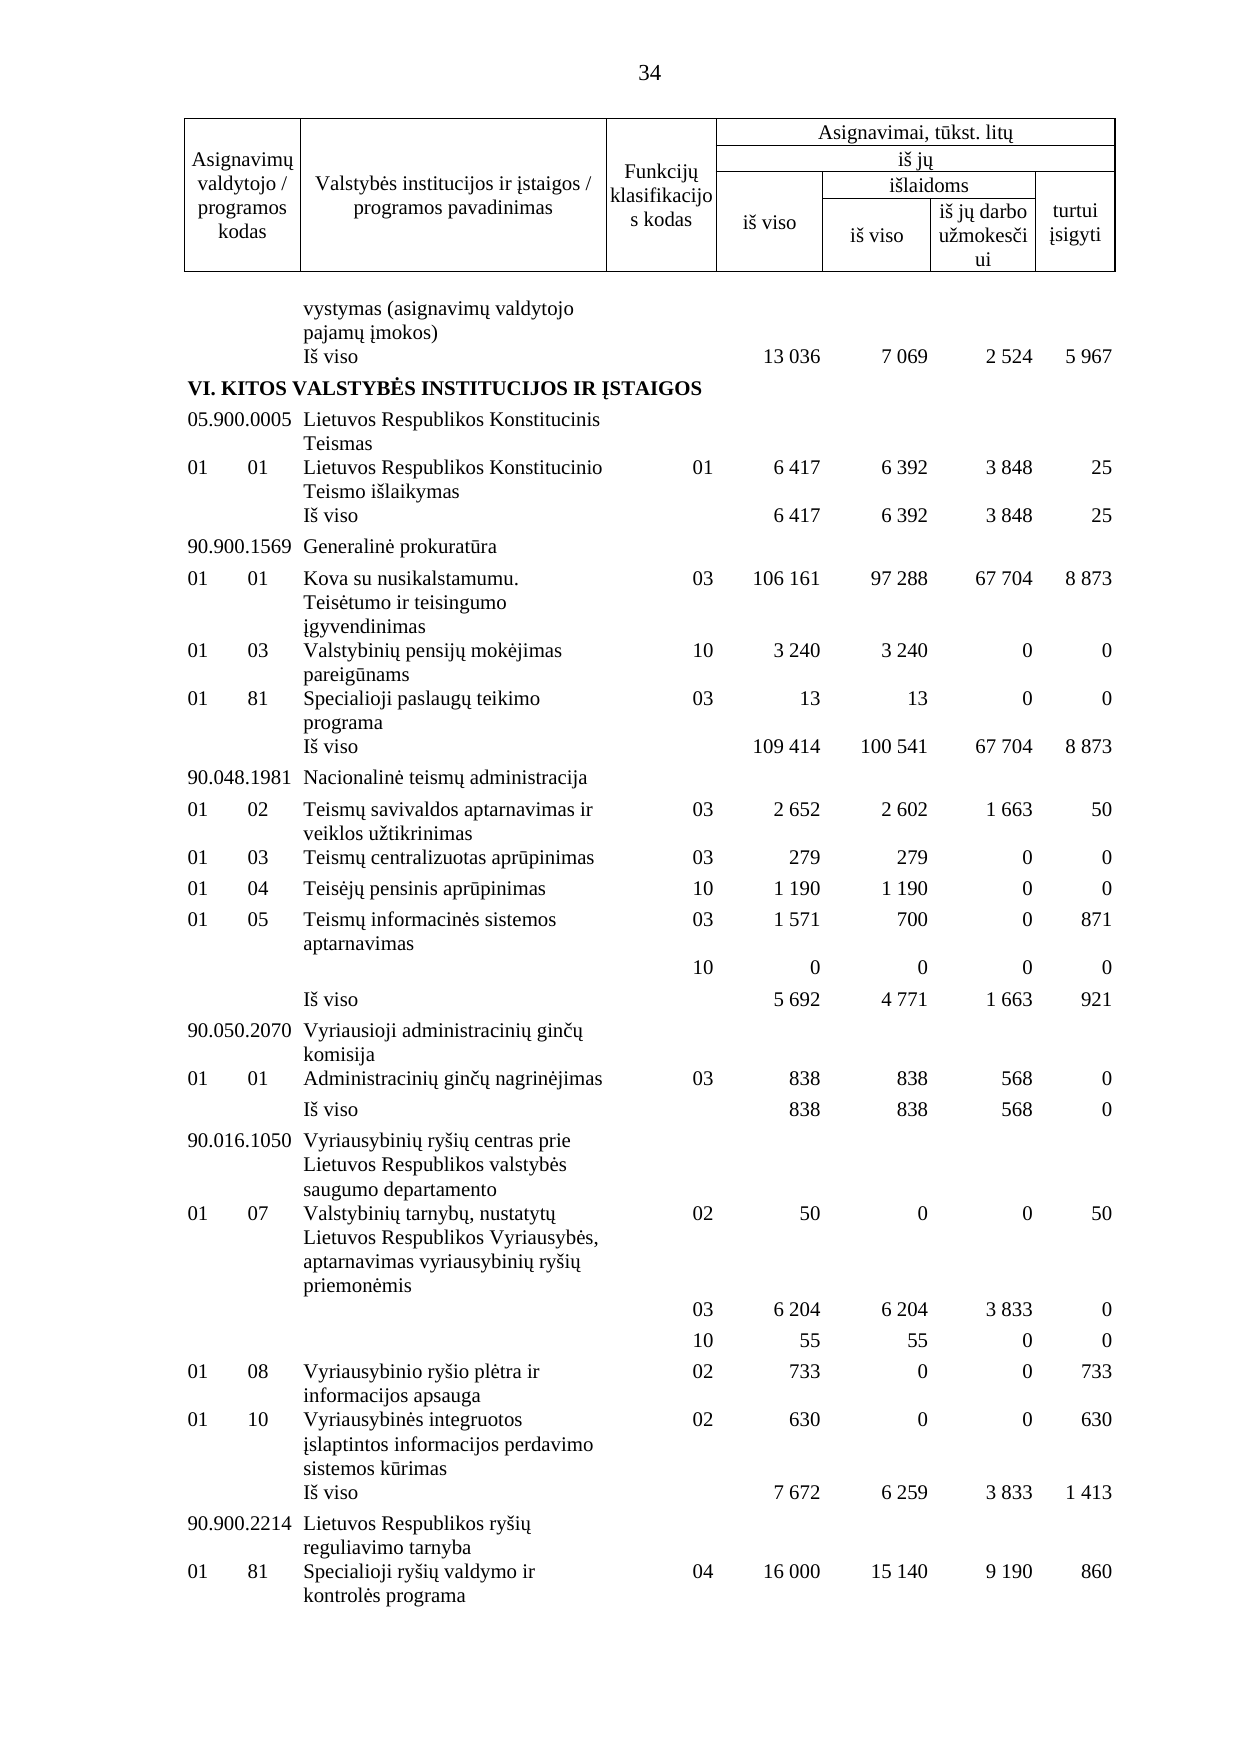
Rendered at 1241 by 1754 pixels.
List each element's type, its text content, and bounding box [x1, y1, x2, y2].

table_cell [716, 1128, 823, 1201]
table_cell 10 [606, 638, 716, 686]
table_cell 6 204 [716, 1297, 823, 1328]
table_cell [606, 765, 716, 796]
table_cell 03 [245, 845, 300, 876]
table_cell 0 [1035, 1097, 1115, 1128]
table_cell 0 [931, 845, 1035, 876]
table_cell 90.016.1050 [184, 1128, 300, 1201]
table_cell 1 190 [823, 876, 931, 907]
table_cell 01 [184, 455, 244, 503]
table_cell Vyriausioji administracinių ginčų komisija [300, 1018, 606, 1066]
table_cell 01 [184, 796, 244, 844]
table_header Valstybės institucijos ir įstaigos / programos pavadinimas [301, 119, 606, 271]
table_cell 568 [931, 1097, 1035, 1128]
table_cell Iš viso [300, 1480, 606, 1511]
table_cell [823, 765, 931, 796]
table_cell [716, 1511, 823, 1559]
table_cell [823, 1511, 931, 1559]
table_cell [245, 734, 300, 765]
table_cell 0 [823, 1408, 931, 1479]
table_cell 1 663 [931, 796, 1035, 844]
table_cell [245, 296, 300, 344]
table_cell 03 [245, 638, 300, 686]
table_cell [716, 765, 823, 796]
table_cell 279 [823, 845, 931, 876]
table_cell Lietuvos Respublikos ryšių reguliavimo tarnyba [300, 1511, 606, 1559]
table_cell iš jų [717, 146, 1114, 171]
table_cell 4 771 [823, 986, 931, 1018]
table_cell 700 [823, 907, 931, 955]
table_cell Iš viso [300, 986, 606, 1018]
table_cell 03 [606, 907, 716, 955]
table_cell Generalinė prokuratūra [300, 534, 606, 566]
table_cell 0 [1035, 686, 1115, 734]
table_cell 3 833 [931, 1297, 1035, 1328]
table_cell 01 [184, 845, 244, 876]
table_cell 1 413 [1035, 1480, 1115, 1511]
table_cell [606, 503, 716, 534]
table_cell [606, 407, 716, 455]
table_cell [300, 1328, 606, 1359]
table_cell 90.900.2214 [184, 1511, 300, 1559]
table_cell [245, 1097, 300, 1128]
table_cell 81 [245, 1559, 300, 1607]
table_cell VI. KITOS VALSTYBĖS INSTITUCIJOS IR ĮSTAIGOS [184, 376, 1115, 407]
table_cell 0 [931, 1201, 1035, 1297]
table_cell Valstybinių tarnybų, nustatytų Lietuvos Respublikos Vyriausybės, aptarnavimas vyriausybinių ryšių priemonėmis [300, 1201, 606, 1297]
table_cell 25 [1035, 455, 1115, 503]
table_cell iš jų darbo užmokesčiui [931, 199, 1035, 271]
table_cell 04 [245, 876, 300, 907]
table_cell 0 [1035, 876, 1115, 907]
table_cell [606, 1511, 716, 1559]
table_cell 6 392 [823, 503, 931, 534]
table_cell [606, 534, 716, 566]
table_cell 109 414 [716, 734, 823, 765]
table_cell [606, 1128, 716, 1201]
table_cell 0 [716, 955, 823, 986]
table_cell 6 204 [823, 1297, 931, 1328]
table_cell 106 161 [716, 566, 823, 638]
table_cell 01 [184, 566, 244, 638]
table_cell 3 848 [931, 503, 1035, 534]
table_cell Kova su nusikalstamumu. Teisėtumo ir teisingumo įgyvendinimas [300, 566, 606, 638]
table_cell [184, 344, 244, 376]
table_cell [823, 407, 931, 455]
table_cell Vyriausybinės integruotos įslaptintos informacijos perdavimo sistemos kūrimas [300, 1408, 606, 1479]
table_cell 01 [184, 686, 244, 734]
table_cell 871 [1035, 907, 1115, 955]
table_cell 0 [823, 1201, 931, 1297]
table_cell [716, 407, 823, 455]
table_header Funkcijų klasifikacijos kodas [607, 119, 716, 271]
table_cell 55 [823, 1328, 931, 1359]
table_cell Lietuvos Respublikos Konstitucinio Teismo išlaikymas [300, 455, 606, 503]
table_cell [606, 734, 716, 765]
table_cell 6 417 [716, 455, 823, 503]
table_cell [184, 1097, 244, 1128]
table_cell [1035, 1018, 1115, 1066]
table_cell 568 [931, 1066, 1035, 1097]
table_cell 6 417 [716, 503, 823, 534]
table_cell 02 [606, 1408, 716, 1479]
table_cell 9 190 [931, 1559, 1035, 1607]
table_cell 0 [1035, 845, 1115, 876]
table_cell 16 000 [716, 1559, 823, 1607]
table_cell [184, 503, 244, 534]
table_cell [931, 1128, 1035, 1201]
table_cell 3 240 [823, 638, 931, 686]
table_cell [245, 1480, 300, 1511]
table_cell 0 [931, 876, 1035, 907]
table_cell 0 [1035, 638, 1115, 686]
table_cell [823, 296, 931, 344]
table_cell 03 [606, 566, 716, 638]
table_cell 2 652 [716, 796, 823, 844]
table_cell 0 [931, 1408, 1035, 1479]
table_cell 6 259 [823, 1480, 931, 1511]
table_cell [931, 1511, 1035, 1559]
table_cell [1035, 1128, 1115, 1201]
table_cell [606, 296, 716, 344]
table_cell 0 [931, 1328, 1035, 1359]
table_cell [184, 986, 244, 1018]
table_cell 0 [931, 638, 1035, 686]
table_cell 03 [606, 845, 716, 876]
table_cell 04 [606, 1559, 716, 1607]
table_cell Lietuvos Respublikos Konstitucinis Teismas [300, 407, 606, 455]
table_cell [931, 296, 1035, 344]
table_cell 3 240 [716, 638, 823, 686]
table_cell Teismų savivaldos aptarnavimas ir veiklos užtikrinimas [300, 796, 606, 844]
table_cell 630 [716, 1408, 823, 1479]
table_cell 03 [606, 1297, 716, 1328]
table_cell 921 [1035, 986, 1115, 1018]
table_cell iš viso [717, 172, 822, 271]
table_cell 03 [606, 1066, 716, 1097]
table_cell [1035, 296, 1115, 344]
table_cell 13 [716, 686, 823, 734]
table_cell 6 392 [823, 455, 931, 503]
table_cell 0 [1035, 1066, 1115, 1097]
table_cell 0 [1035, 1297, 1115, 1328]
table_cell 90.900.1569 [184, 534, 300, 566]
table_cell 733 [716, 1359, 823, 1407]
table_cell [606, 1097, 716, 1128]
table_header Asignavimai, tūkst. litų [717, 119, 1114, 145]
table_cell 25 [1035, 503, 1115, 534]
table_cell [300, 955, 606, 986]
table_cell [931, 765, 1035, 796]
table_cell [1035, 765, 1115, 796]
table_header Asignavimų valdytojo / programos kodas [185, 119, 300, 271]
table_cell [245, 986, 300, 1018]
table_cell 15 140 [823, 1559, 931, 1607]
table_cell 2 524 [931, 344, 1035, 376]
table_cell 3 833 [931, 1480, 1035, 1511]
table_cell 0 [823, 1359, 931, 1407]
table_cell 0 [931, 686, 1035, 734]
table_cell Specialioji paslaugų teikimo programa [300, 686, 606, 734]
table_cell 5 692 [716, 986, 823, 1018]
table_cell [1035, 407, 1115, 455]
table_cell Administracinių ginčų nagrinėjimas [300, 1066, 606, 1097]
table_cell Iš viso [300, 503, 606, 534]
table_cell 0 [823, 955, 931, 986]
table_cell [823, 1128, 931, 1201]
table_cell Teismų centralizuotas aprūpinimas [300, 845, 606, 876]
table_cell 01 [184, 638, 244, 686]
table_cell [184, 272, 1115, 296]
table_cell 97 288 [823, 566, 931, 638]
table_cell [1035, 534, 1115, 566]
table_cell 67 704 [931, 566, 1035, 638]
table_cell [716, 534, 823, 566]
table_cell 50 [1035, 1201, 1115, 1297]
table_cell [823, 1018, 931, 1066]
table_cell [184, 734, 244, 765]
table_cell [931, 407, 1035, 455]
table_cell 01 [606, 455, 716, 503]
table_cell 0 [1035, 1328, 1115, 1359]
table_cell [245, 1328, 300, 1359]
table_cell 05 [245, 907, 300, 955]
table_cell 03 [606, 686, 716, 734]
table_cell 10 [245, 1408, 300, 1479]
table_cell 81 [245, 686, 300, 734]
table_cell 13 036 [716, 344, 823, 376]
table_cell 01 [184, 907, 244, 955]
table_cell 01 [184, 876, 244, 907]
table_cell 02 [606, 1359, 716, 1407]
table_cell Iš viso [300, 734, 606, 765]
table_cell 860 [1035, 1559, 1115, 1607]
table_cell Nacionalinė teismų administracija [300, 765, 606, 796]
table_cell [606, 1018, 716, 1066]
table_cell išlaidoms [823, 172, 1035, 198]
table_cell 1 663 [931, 986, 1035, 1018]
table_cell 90.050.2070 [184, 1018, 300, 1066]
table_cell 07 [245, 1201, 300, 1297]
table_cell [245, 955, 300, 986]
table_cell 630 [1035, 1408, 1115, 1479]
table_cell 10 [606, 1328, 716, 1359]
table_cell Iš viso [300, 344, 606, 376]
table_cell Teismų informacinės sistemos aptarnavimas [300, 907, 606, 955]
table_cell 7 069 [823, 344, 931, 376]
table_cell 0 [931, 955, 1035, 986]
table_cell [245, 1297, 300, 1328]
table_cell 8 873 [1035, 734, 1115, 765]
table_cell 0 [931, 1359, 1035, 1407]
table_cell 01 [245, 566, 300, 638]
table_cell [716, 1018, 823, 1066]
table_cell 7 672 [716, 1480, 823, 1511]
table_cell 13 [823, 686, 931, 734]
table_cell [184, 1480, 244, 1511]
table_cell Vyriausybinių ryšių centras prie Lietuvos Respublikos valstybės saugumo departamento [300, 1128, 606, 1201]
table_cell Vyriausybinio ryšio plėtra ir informacijos apsauga [300, 1359, 606, 1407]
table_cell 02 [245, 796, 300, 844]
table_cell 2 602 [823, 796, 931, 844]
table_cell 0 [1035, 955, 1115, 986]
table_cell 838 [823, 1097, 931, 1128]
table_cell [245, 344, 300, 376]
table_cell Specialioji ryšių valdymo ir kontrolės programa [300, 1559, 606, 1607]
table_cell [184, 955, 244, 986]
table_cell 1 190 [716, 876, 823, 907]
table_cell [716, 296, 823, 344]
table_cell [606, 1480, 716, 1511]
table_cell 03 [606, 796, 716, 844]
table_cell 100 541 [823, 734, 931, 765]
table_cell [184, 296, 244, 344]
table_cell 05.900.0005 [184, 407, 300, 455]
table_cell 08 [245, 1359, 300, 1407]
table_cell [931, 1018, 1035, 1066]
table_cell 50 [716, 1201, 823, 1297]
table_cell 838 [823, 1066, 931, 1097]
table_cell 1 571 [716, 907, 823, 955]
table_cell 838 [716, 1066, 823, 1097]
table_cell [931, 534, 1035, 566]
table_cell 279 [716, 845, 823, 876]
table_cell 838 [716, 1097, 823, 1128]
table_cell 02 [606, 1201, 716, 1297]
table_cell [823, 534, 931, 566]
table_cell Valstybinių pensijų mokėjimas pareigūnams [300, 638, 606, 686]
table_cell 3 848 [931, 455, 1035, 503]
table_cell 55 [716, 1328, 823, 1359]
table_cell [184, 1297, 244, 1328]
table_cell vystymas (asignavimų valdytojo pajamų įmokos) [300, 296, 606, 344]
table_cell 01 [184, 1201, 244, 1297]
table_cell 10 [606, 955, 716, 986]
table_cell 5 967 [1035, 344, 1115, 376]
table_cell Iš viso [300, 1097, 606, 1128]
table_cell iš viso [823, 199, 930, 271]
table_cell 67 704 [931, 734, 1035, 765]
table_cell 01 [184, 1359, 244, 1407]
table_cell 90.048.1981 [184, 765, 300, 796]
table_cell 01 [184, 1408, 244, 1479]
table_cell [300, 1297, 606, 1328]
table_cell 50 [1035, 796, 1115, 844]
table_cell turtui įsigyti [1036, 172, 1114, 271]
table_cell 01 [245, 455, 300, 503]
table_cell [245, 503, 300, 534]
table_cell [184, 1328, 244, 1359]
table_cell [606, 344, 716, 376]
table_cell 8 873 [1035, 566, 1115, 638]
table_cell 10 [606, 876, 716, 907]
table_cell [1035, 1511, 1115, 1559]
table_cell 733 [1035, 1359, 1115, 1407]
table_cell 01 [184, 1066, 244, 1097]
table_cell 01 [245, 1066, 300, 1097]
table_cell 0 [931, 907, 1035, 955]
table_cell Teisėjų pensinis aprūpinimas [300, 876, 606, 907]
table_cell [606, 986, 716, 1018]
table_cell 01 [184, 1559, 244, 1607]
